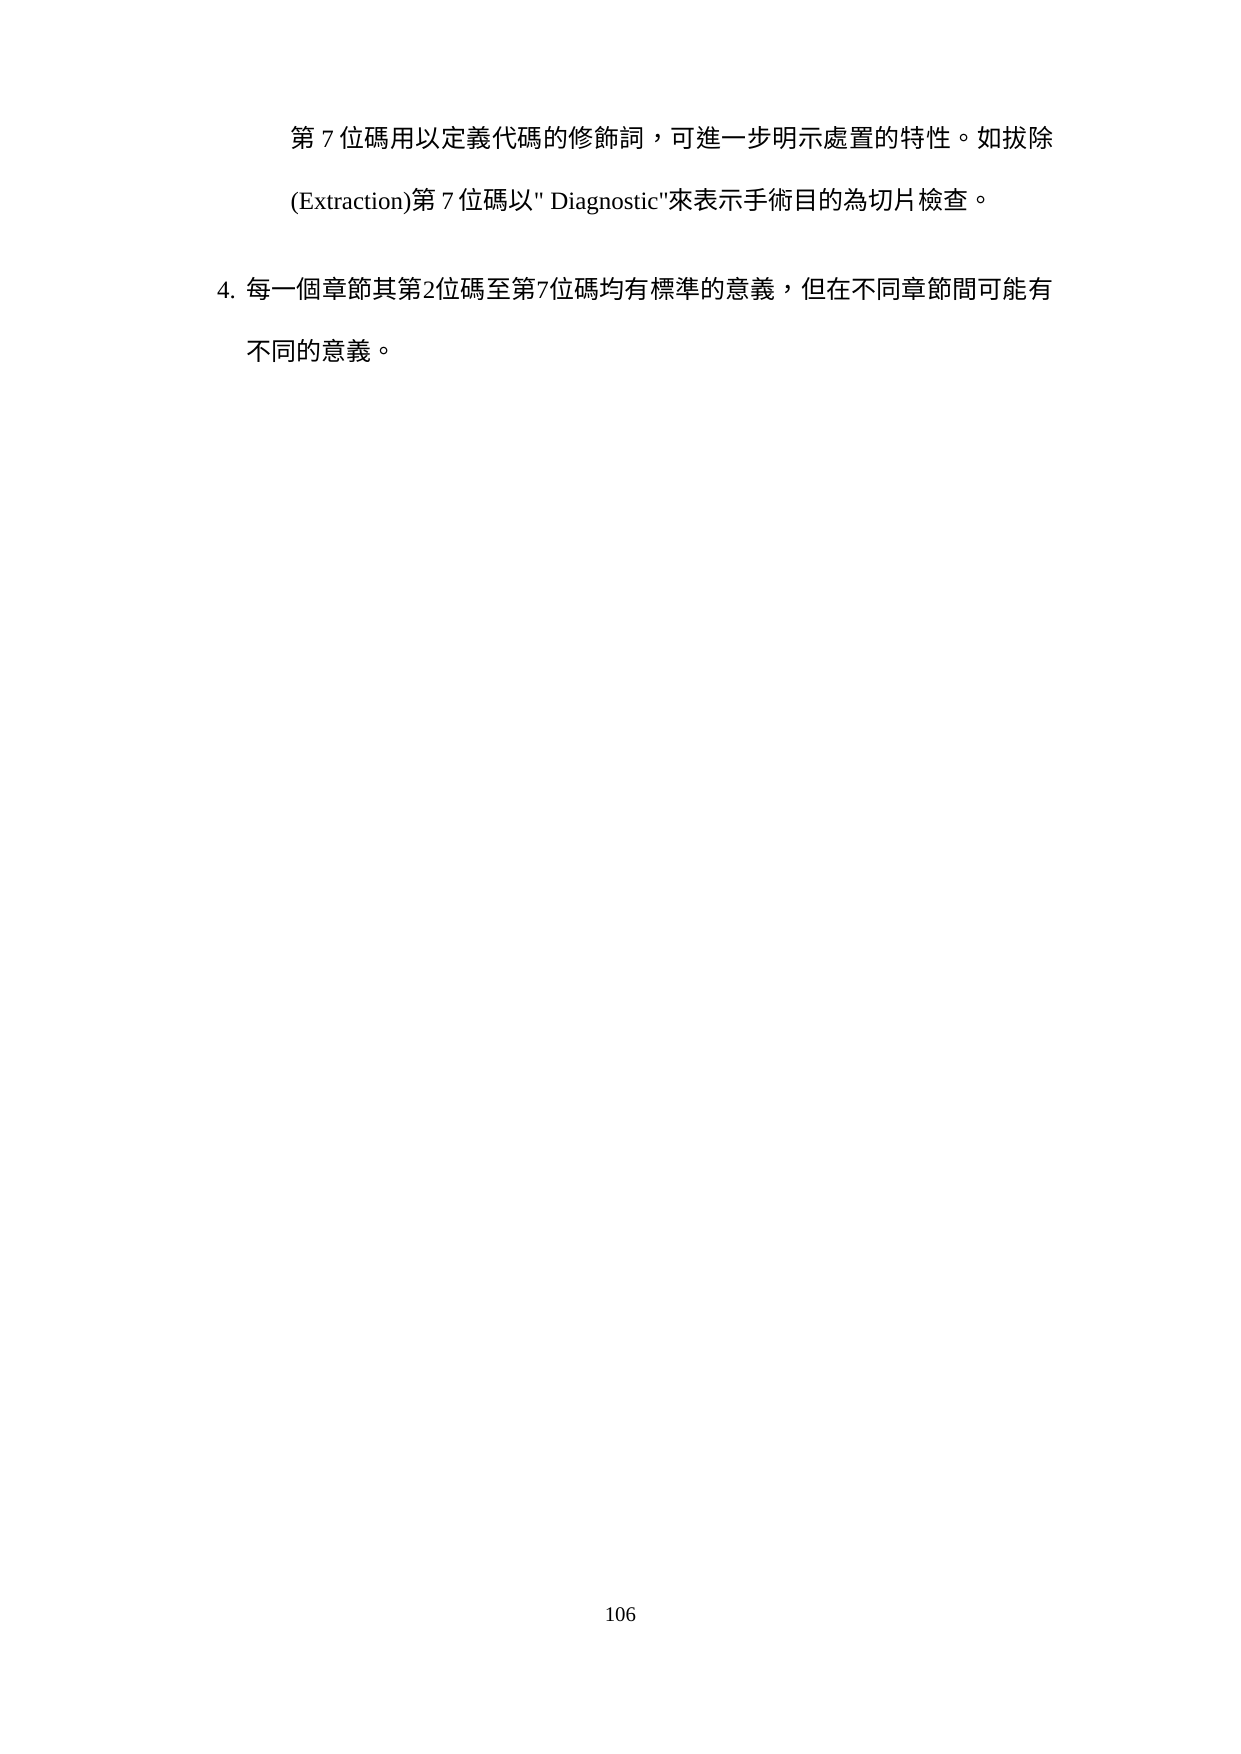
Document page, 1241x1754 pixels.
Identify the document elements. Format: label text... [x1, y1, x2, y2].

text 第7位碼用以定義代碼的修飾詞，可進一步明示處置的特性。如拔除(Extraction)第7位碼以" Diagnostic"來表示手術目的為切片檢查。 [290, 94, 1053, 219]
list 每一個章節其第2位碼至第7位碼均有標準的意義，但在不同章節間可能有不同的意義。 [217, 246, 1053, 371]
